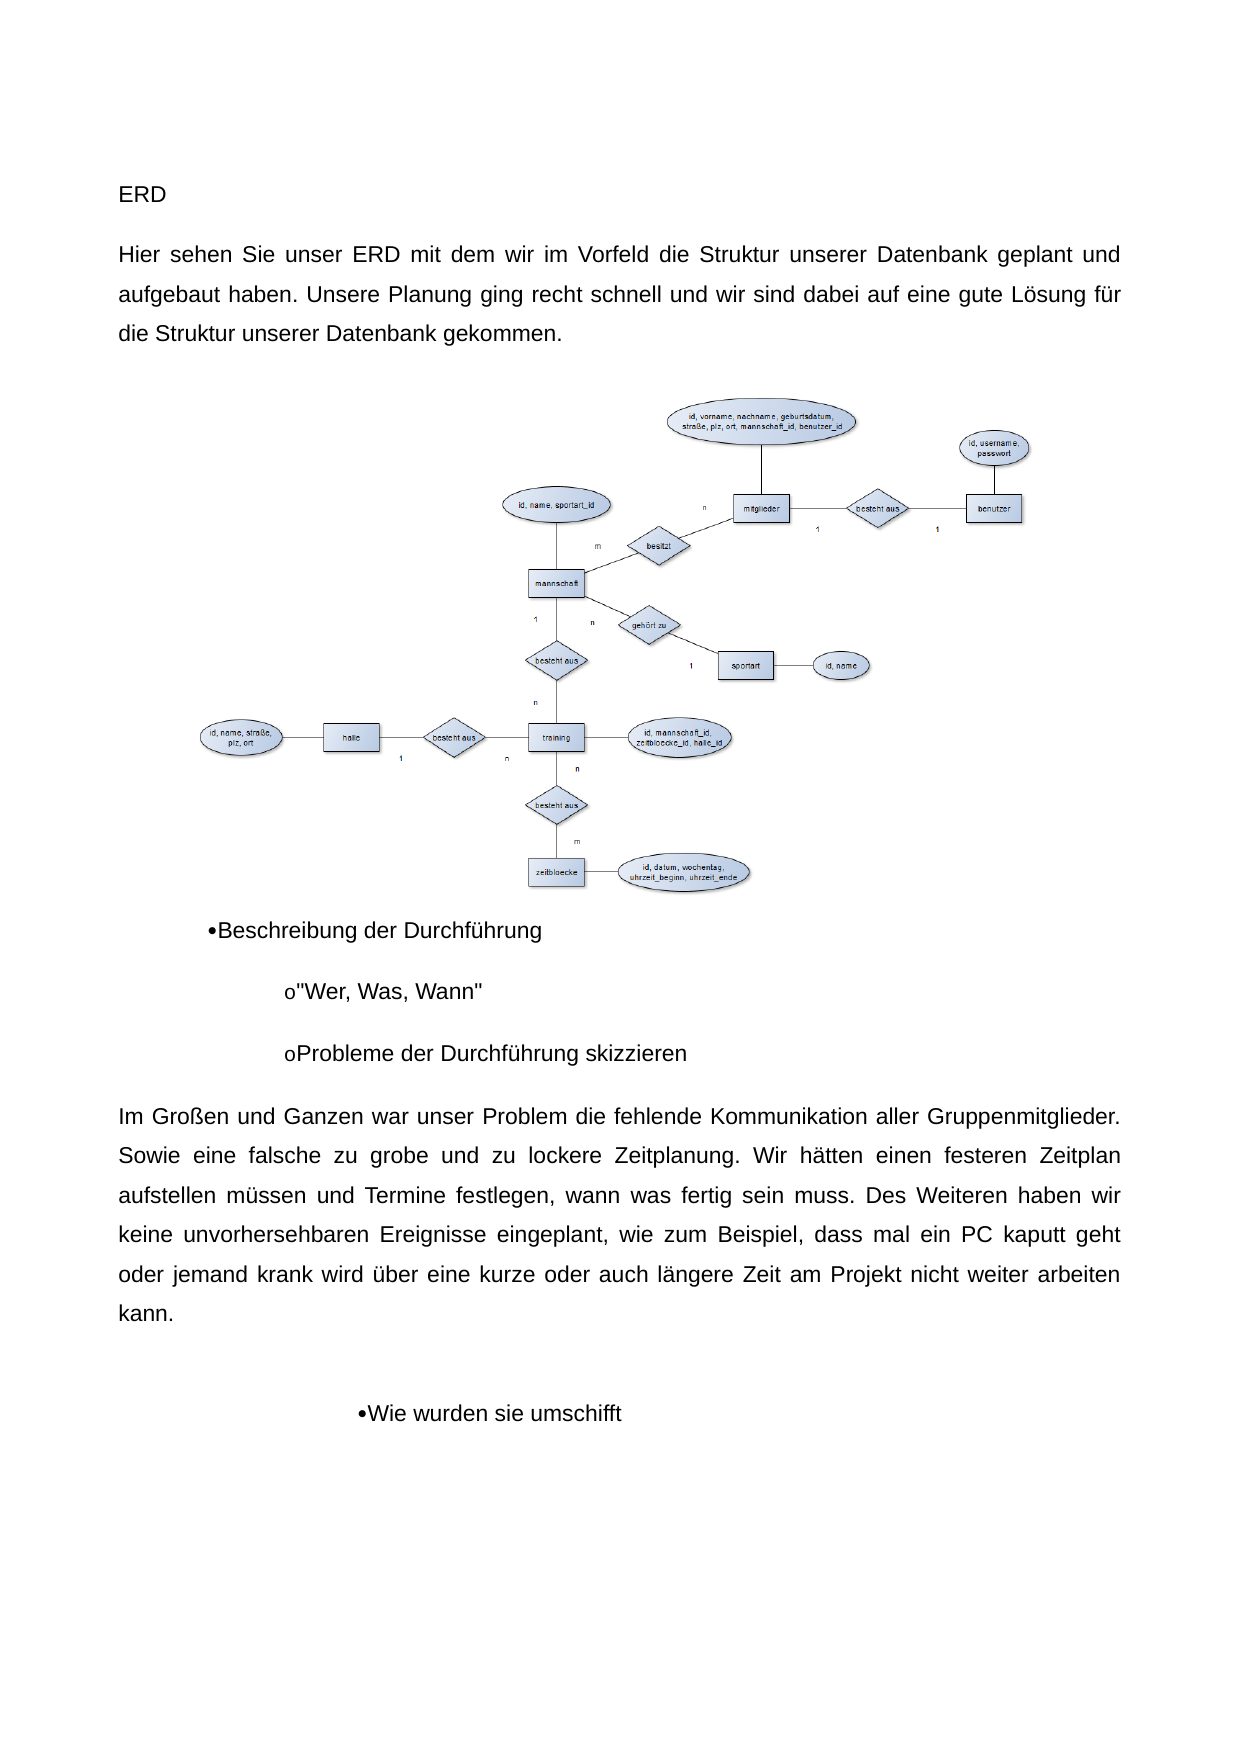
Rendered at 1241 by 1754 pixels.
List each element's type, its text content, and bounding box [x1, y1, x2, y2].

list Wie wurden sie umschifft [359, 1400, 1122, 1426]
text ERD [118, 181, 1122, 207]
text Hier sehen Sie unser ERD mit dem wir im Vorfeld die Struktur unserer Datenbank geplant und aufgebaut haben. Unsere Planung ging recht schnell und wir sind dabei auf eine gute Lösung für die Struktur unserer Datenbank gekommen. [118, 241, 1122, 347]
list "Wer, Was, Wann" [284, 978, 1122, 1006]
list Im Großen und Ganzen war unser Problem die fehlende Kommunikation aller Gruppenmitglieder. Sowie eine falsche zu grobe und zu lockere Zeitplanung. Wir hätten einen festeren Zeitplan aufstellen müssen und Termine festlegen, wann was fertig sein muss. Des Weiteren haben wir keine unvorhersehbaren Ereignisse eingeplant, wie zum Beispiel, dass mal ein PC kaputt geht oder jemand krank wird über eine kurze oder auch längere Zeit am Projekt nicht weiter arbeiten kann. [118, 1103, 1122, 1326]
list Probleme der Durchführung skizzieren [284, 1040, 1122, 1068]
picture [118, 380, 1034, 905]
list Beschreibung der Durchführung [209, 635, 1122, 944]
